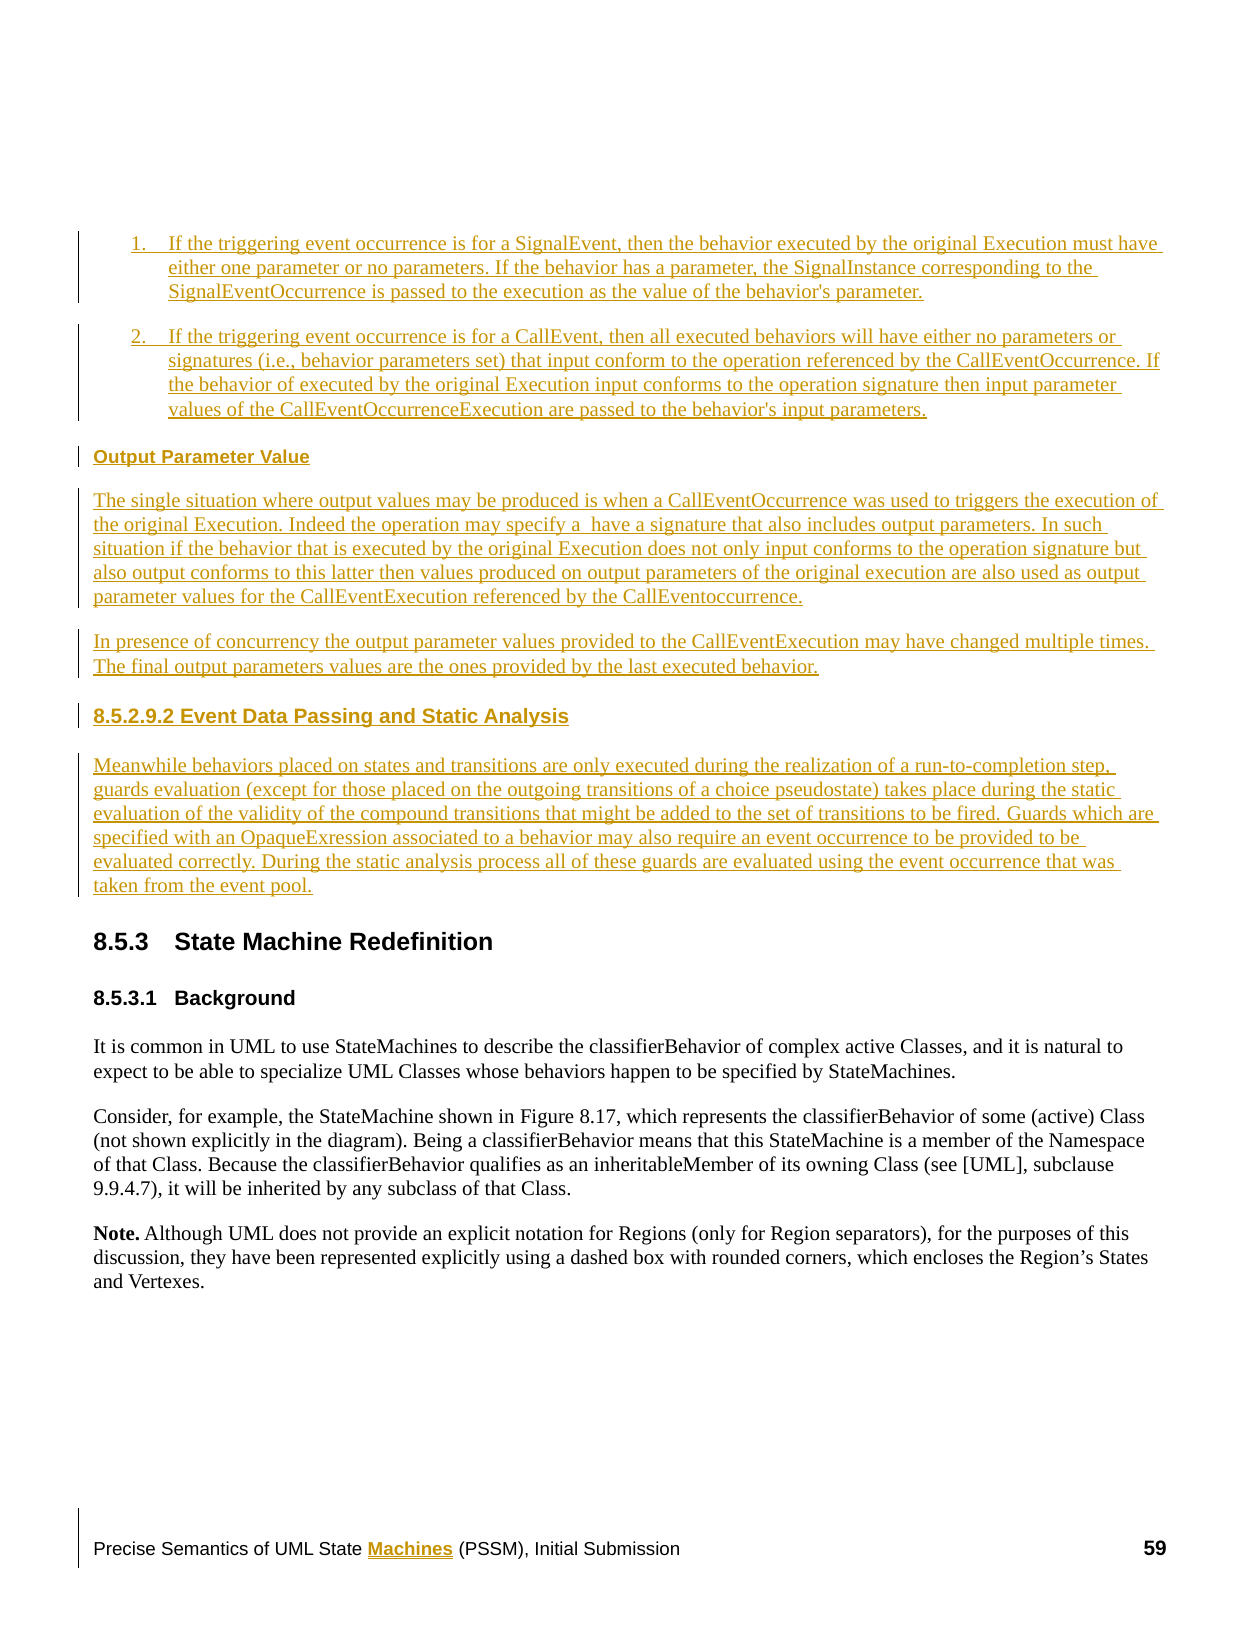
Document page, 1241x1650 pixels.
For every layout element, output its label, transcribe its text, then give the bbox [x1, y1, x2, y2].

text Consider, for example, the StateMachine shown in Figure 8.17, which represents the classifierBehavior of some (active) Class (not shown explicitly in the diagram). Being a classifierBehavior means that this StateMachine is a member of the Namespace of that Class. Because the classifierBehavior qualifies as an inheritableMember of its owning Class (see [UML], subclause 9.9.4.7), it will be inherited by any subclass of that Class. [93, 1104, 1164, 1200]
list If the triggering event occurrence is for a CallEvent, then all executed behaviors will have either no parameters or signatures (i.e., behavior parameters set) that input conform to the operation referenced by the CallEventOccurrence. If the behavior of executed by the original Execution input conforms to the operation signature then input parameter values of the CallEventOccurrenceExecution are passed to the behavior's input parameters. [131, 324, 1164, 421]
list If the triggering event occurrence is for a SignalEvent, then the behavior executed by the original Execution must have either one parameter or no parameters. If the behavior has a parameter, the SignalInstance corresponding to the SignalEventOccurrence is passed to the execution as the value of the behavior's parameter. [131, 231, 1164, 303]
subtitle State Machine Redefinition [93, 926, 1164, 955]
text It is common in UML to use StateMachines to describe the classifierBehavior of complex active Classes, and it is natural to expect to be able to specialize UML Classes whose behaviors happen to be specified by StateMachines. [93, 1034, 1164, 1083]
text In presence of concurrency the output parameter values provided to the CallEventExecution may have changed multiple times. The final output parameters values are the ones provided by the last executed behavior. [93, 629, 1164, 678]
text Note. Although UML does not provide an explicit notation for Regions (only for Region separators), for the purposes of this discussion, they have been represented explicitly using a dashed box with rounded corners, which encloses the Region’s States and Vertexes. [93, 1221, 1164, 1293]
subtitle Event Data Passing and Static Analysis [93, 703, 1164, 728]
text Meanwhile behaviors placed on states and transitions are only executed during the realization of a run-to-completion step, guards evaluation (except for those placed on the outgoing transitions of a choice pseudostate) takes place during the static evaluation of the validity of the compound transitions that might be added to the set of transitions to be fired. Guards which are specified with an OpaqueExression associated to a behavior may also require an event occurrence to be provided to be evaluated correctly. During the static analysis process all of these guards are evaluated using the event occurrence that was taken from the event pool. [93, 753, 1164, 897]
text the original Execution. Indeed the operation may specify a have a signature that also includes output parameters. In such situation if the behavior that is executed by the original Execution does not only input conforms to the operation signature but also output conforms to this latter then values produced on output parameters of the original execution are also used as output parameter values for the CallEventExecution referenced by the CallEventoccurrence. [93, 510, 1164, 608]
text The single situation where output values may be produced is when a CallEventOccurrence was used to triggers the execution of [93, 488, 1164, 509]
subtitle Background [93, 984, 1164, 1009]
subtitle Output Parameter Value [93, 446, 1164, 467]
